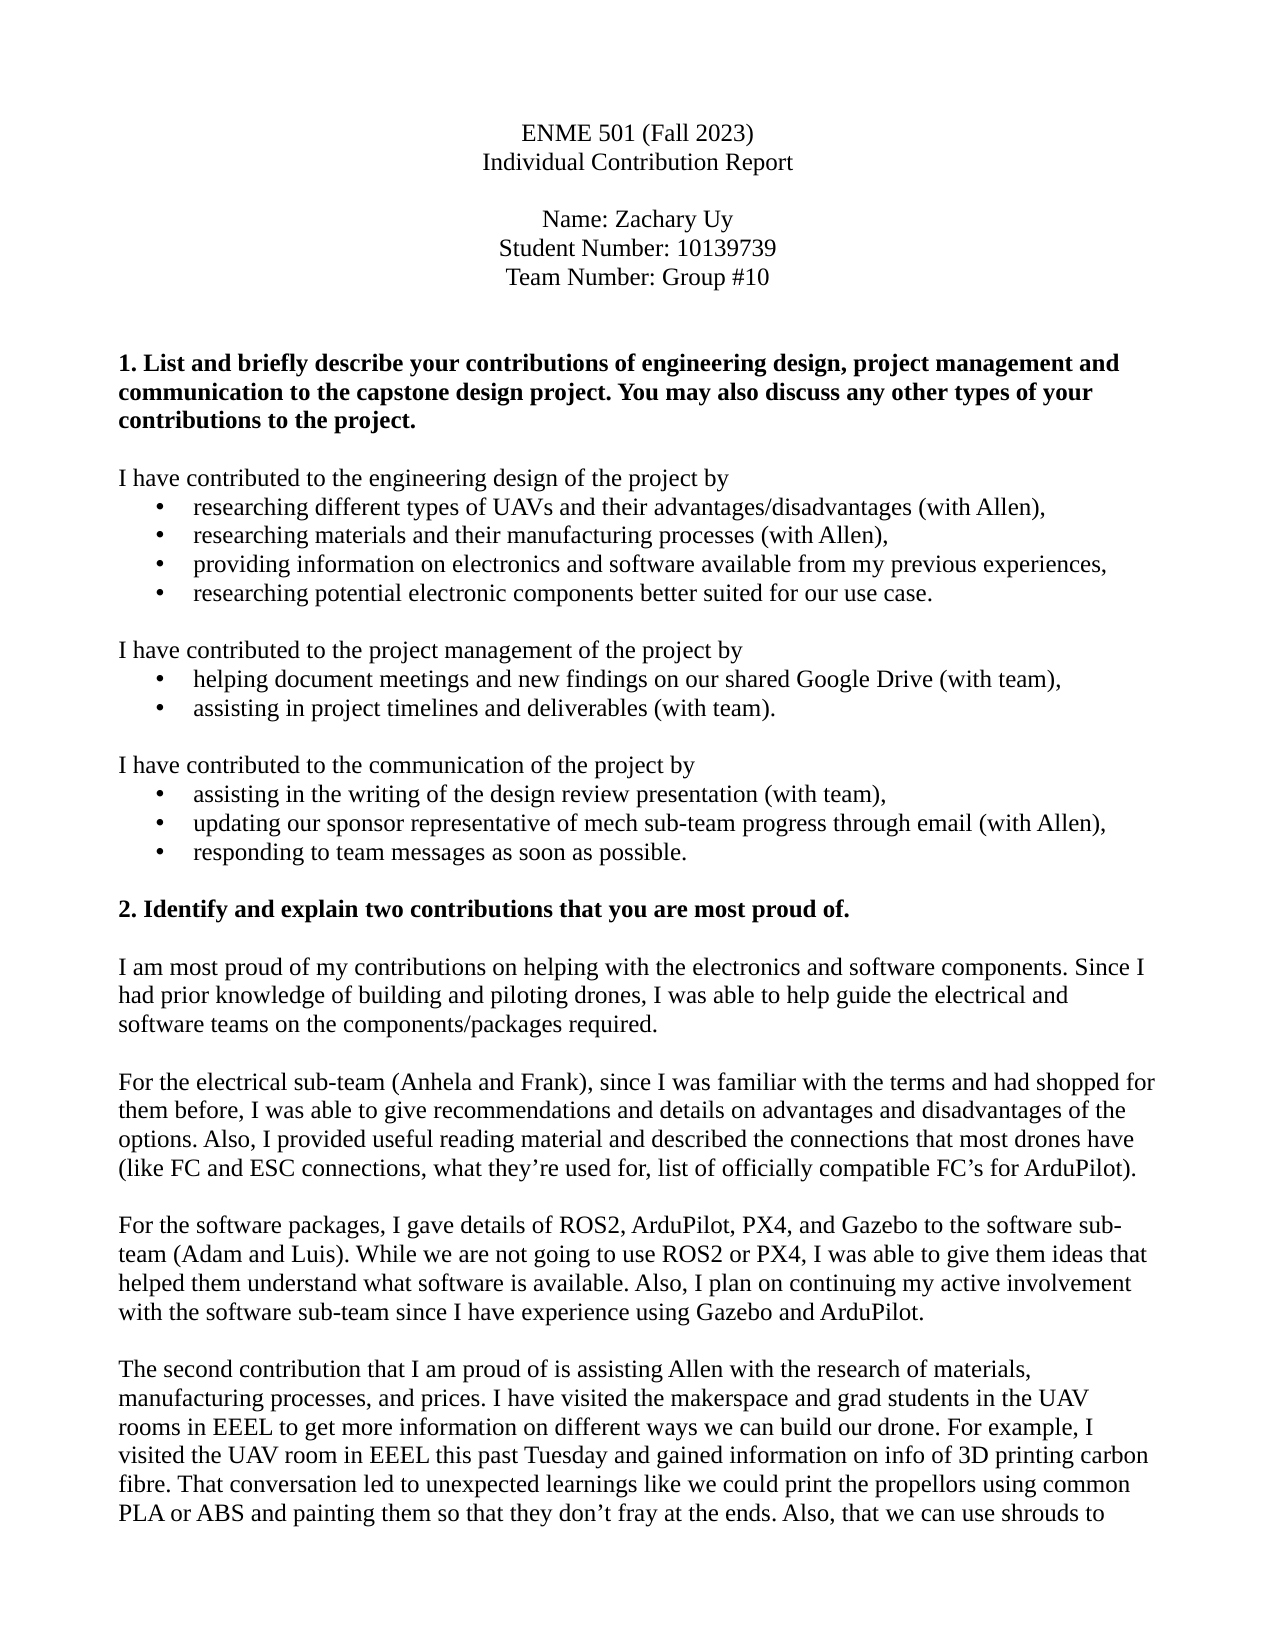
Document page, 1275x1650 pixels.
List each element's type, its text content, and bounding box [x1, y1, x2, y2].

list researching potential electronic components better suited for our use case. [156, 578, 1157, 607]
text I have contributed to the communication of the project by [118, 751, 1157, 779]
text Student Number: 10139739 [118, 233, 1157, 262]
text For the software packages, I gave details of ROS2, ArduPilot, PX4, and Gazebo to the software sub-team (Adam and Luis). While we are not going to use ROS2 or PX4, I was able to give them ideas that helped them understand what software is available. Also, I plan on continuing my active involvement with the software sub-team since I have experience using Gazebo and ArduPilot. [118, 1211, 1157, 1326]
text Individual Contribution Report [118, 147, 1157, 176]
text I have contributed to the engineering design of the project by [118, 463, 1157, 492]
text Team Number: Group #10 [118, 262, 1157, 291]
text I am most proud of my contributions on helping with the electronics and software components. Since I had prior knowledge of building and piloting drones, I was able to help guide the electrical and software teams on the components/packages required. [118, 952, 1157, 1038]
list helping document meetings and new findings on our shared Google Drive (with team), [156, 664, 1157, 693]
text ENME 501 (Fall 2023) [118, 118, 1157, 147]
text I have contributed to the project management of the project by [118, 636, 1157, 664]
list researching different types of UAVs and their advantages/disadvantages (with Allen), [156, 492, 1157, 521]
text contributions to the project. [118, 406, 1157, 434]
list updating our sponsor representative of mech sub-team progress through email (with Allen), [156, 808, 1157, 837]
list researching materials and their manufacturing processes (with Allen), [156, 521, 1157, 549]
text For the electrical sub-team (Anhela and Frank), since I was familiar with the terms and had shopped for them before, I was able to give recommendations and details on advantages and disadvantages of the options. Also, I provided useful reading material and described the connections that most drones have (like FC and ESC connections, what they’re used for, list of officially compatible FC’s for ArduPilot). [118, 1067, 1157, 1182]
text communication to the capstone design project. You may also discuss any other types of your [118, 377, 1157, 406]
text 2. Identify and explain two contributions that you are most proud of. [118, 894, 1157, 923]
text The second contribution that I am proud of is assisting Allen with the research of materials, manufacturing processes, and prices. I have visited the makerspace and grad students in the UAV rooms in EEEL to get more information on different ways we can build our drone. For example, I visited the UAV room in EEEL this past Tuesday and gained information on info of 3D printing carbon fibre. That conversation led to unexpected learnings like we could print the propellors using common PLA or ABS and painting them so that they don’t fray at the ends. Also, that we can use shrouds to [118, 1354, 1157, 1527]
text Name: Zachary Uy [118, 204, 1157, 233]
list providing information on electronics and software available from my previous experiences, [156, 549, 1157, 578]
list assisting in project timelines and deliverables (with team). [156, 693, 1157, 722]
list assisting in the writing of the design review presentation (with team), [156, 779, 1157, 808]
list responding to team messages as soon as possible. [156, 837, 1157, 866]
text 1. List and briefly describe your contributions of engineering design, project management and [118, 348, 1157, 377]
